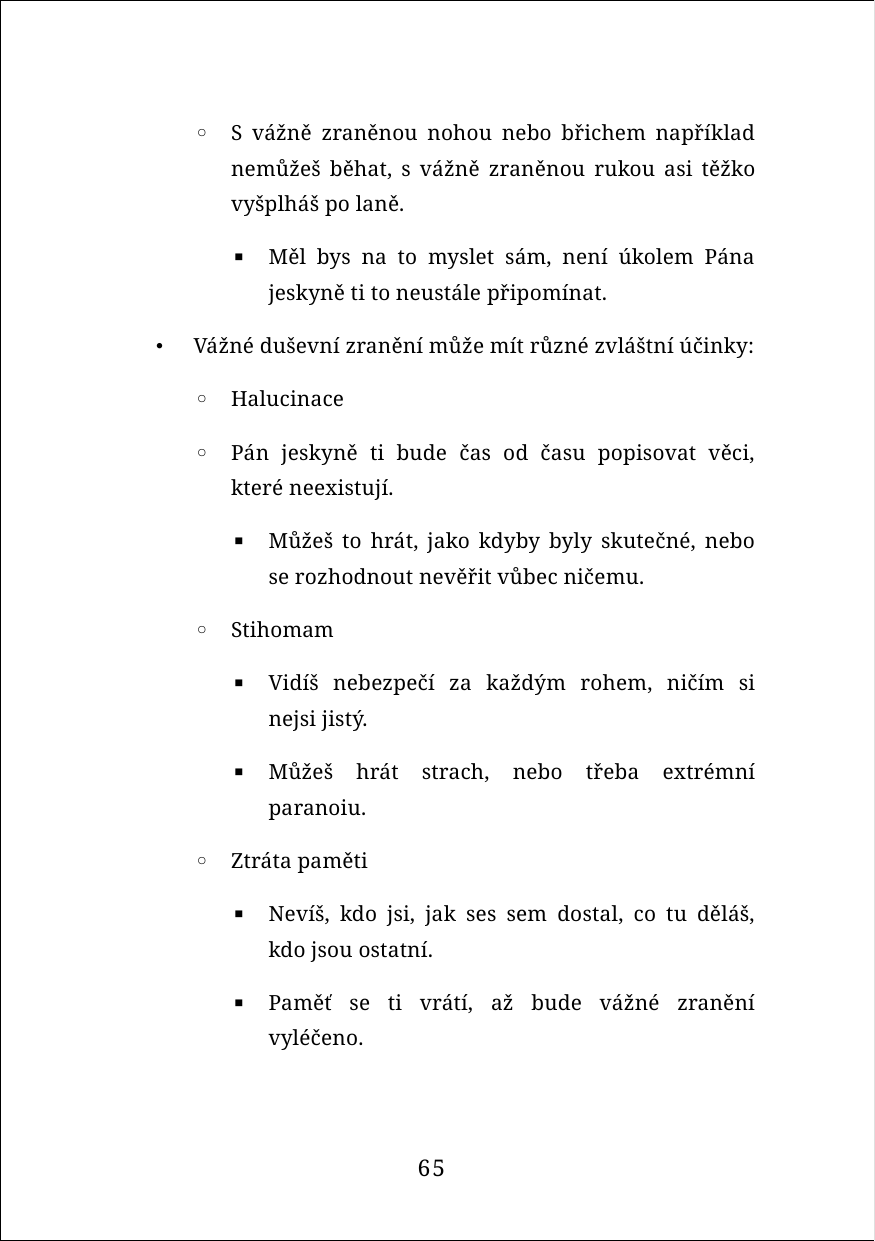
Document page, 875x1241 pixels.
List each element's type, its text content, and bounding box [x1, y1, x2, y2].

list Paměť se ti vrátí, až bude vážné zranění vyléčeno. [231, 988, 756, 1052]
list Halucinace [193, 384, 756, 413]
list Nevíš, kdo jsi, jak ses sem dostal, co tu děláš, kdo jsou ostatní. [231, 899, 756, 963]
list Můžeš to hrát, jako kdyby byly skutečné, nebo se rozhodnout nevěřit vůbec ničemu. [231, 526, 756, 590]
list Můžeš hrát strach, nebo třeba extrémní paranoiu. [231, 757, 756, 821]
list S vážně zraněnou nohou nebo břichem například nemůžeš běhat, s vážně zraněnou rukou asi těžko vyšplháš po laně. [193, 118, 756, 218]
list Vážné duševní zranění může mít různé zvláštní účinky: [156, 331, 756, 360]
list Měl bys na to myslet sám, není úkolem Pána jeskyně ti to neustále připomínat. [231, 242, 756, 306]
list Pán jeskyně ti bude čas od času popisovat věci, které neexistují. [193, 438, 756, 502]
list Ztráta paměti [193, 846, 756, 874]
list Stihomam [193, 615, 756, 644]
list Vidíš nebezpečí za každým rohem, ničím si nejsi jistý. [231, 668, 756, 732]
